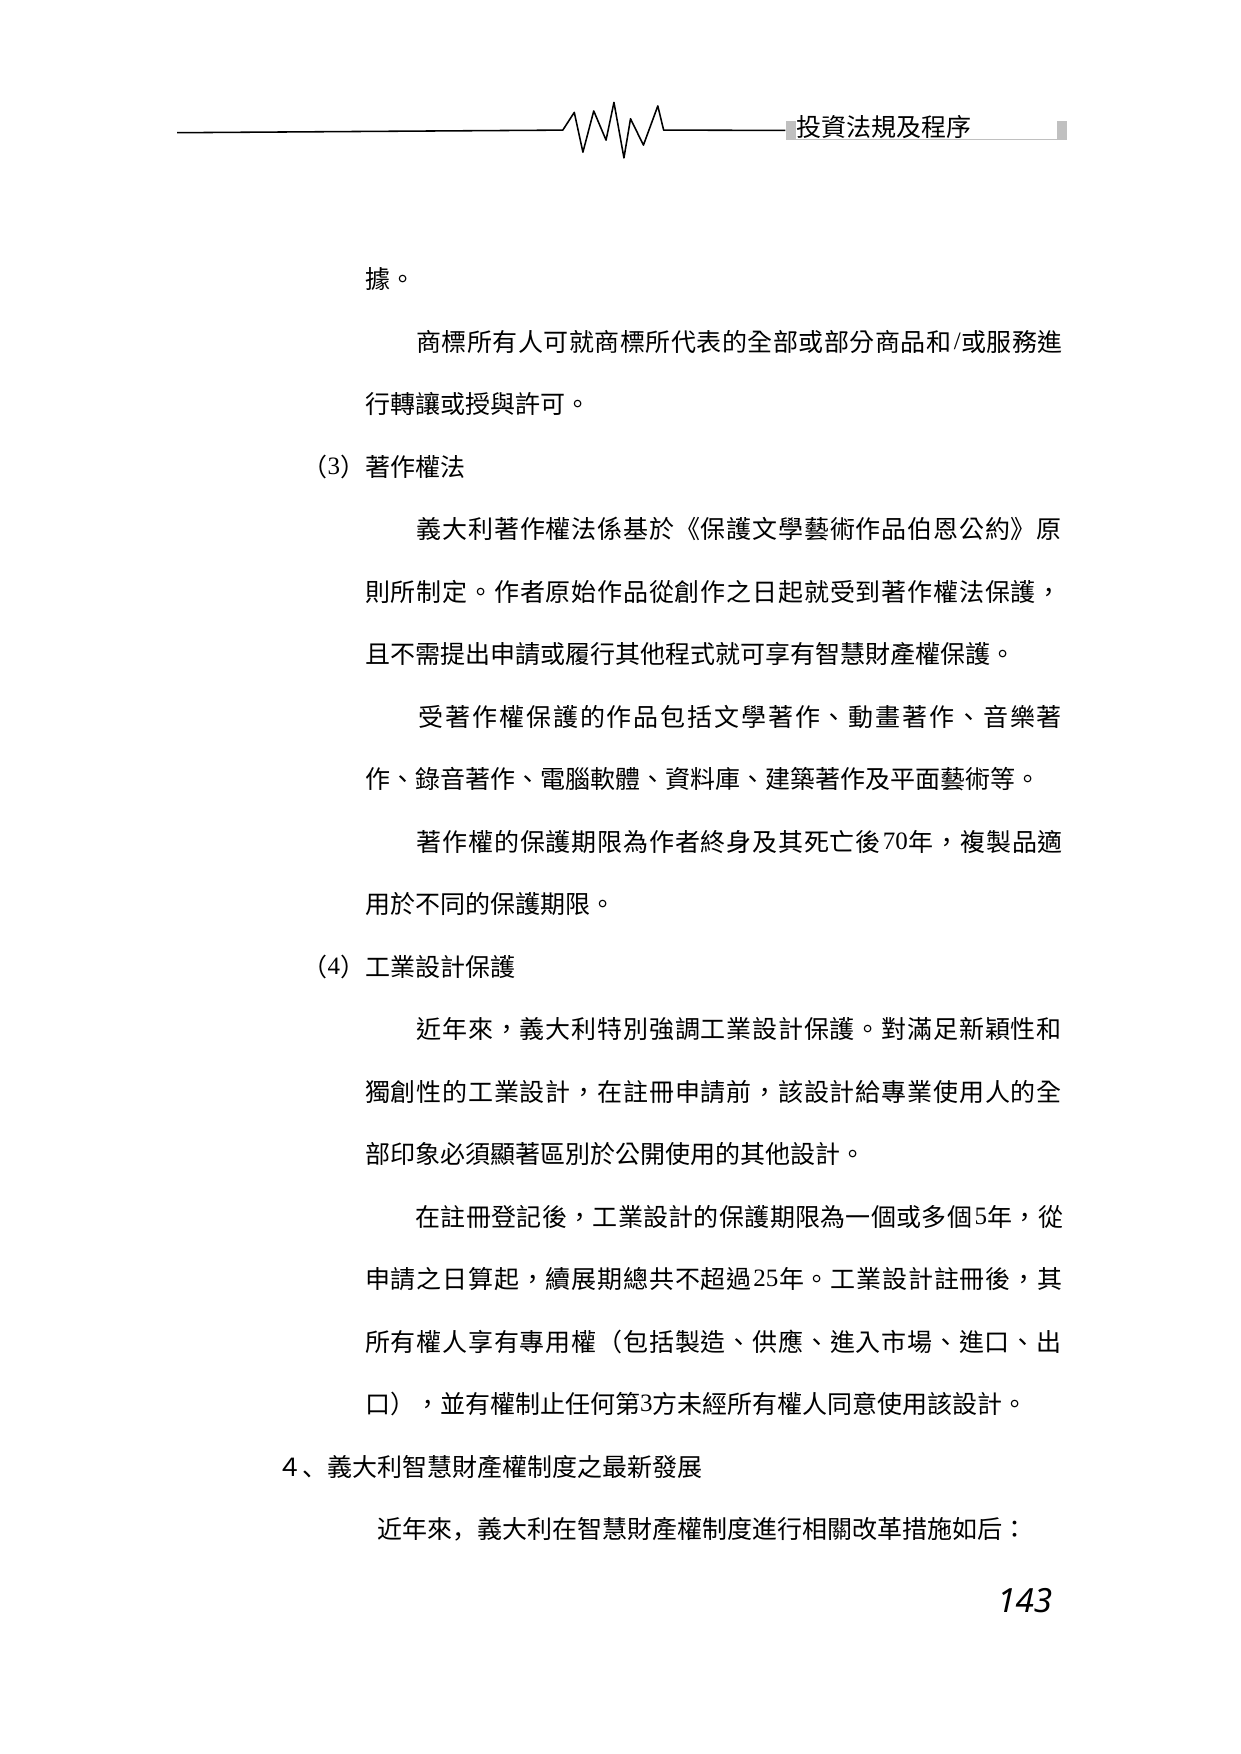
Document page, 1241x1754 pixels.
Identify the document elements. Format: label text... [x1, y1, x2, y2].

text 義大利著作權法係基於《保護文學藝術作品伯恩公約》原則所制定。作者原始作品從創作之日起就受到著作權法保護，且不需提出申請或履行其他程式就可享有智慧財產權保護。 [302, 486, 1063, 674]
text 著作權的保護期限為作者終身及其死亡後70年，複製品適用於不同的保護期限。 [302, 799, 1063, 924]
text 近年來，義大利特別強調工業設計保護。對滿足新穎性和獨創性的工業設計，在註冊申請前，該設計給專業使用人的全部印象必須顯著區別於公開使用的其他設計。 [302, 986, 1063, 1174]
text 在註冊登記後，工業設計的保護期限為一個或多個5年，從申請之日算起，續展期總共不超過25年。工業設計註冊後，其所有權人享有專用權（包括製造、供應、進入市場、進口、出口），並有權制止任何第3方未經所有權人同意使用該設計。 [302, 1174, 1063, 1424]
text 受著作權保護的作品包括文學著作、動畫著作、音樂著作、錄音著作、電腦軟體、資料庫、建築著作及平面藝術等。 [302, 674, 1063, 799]
text （3）著作權法 [302, 424, 1063, 486]
text 商標所有人可就商標所代表的全部或部分商品和/或服務進行轉讓或授與許可。 [302, 299, 1063, 424]
text 據。 [302, 236, 1063, 299]
text （4）工業設計保護 [302, 924, 1063, 986]
text ４、義大利智慧財產權制度之最新發展 [277, 1424, 1063, 1486]
text 近年來，義大利在智慧財產權制度進行相關改革措施如后： [327, 1486, 1063, 1549]
